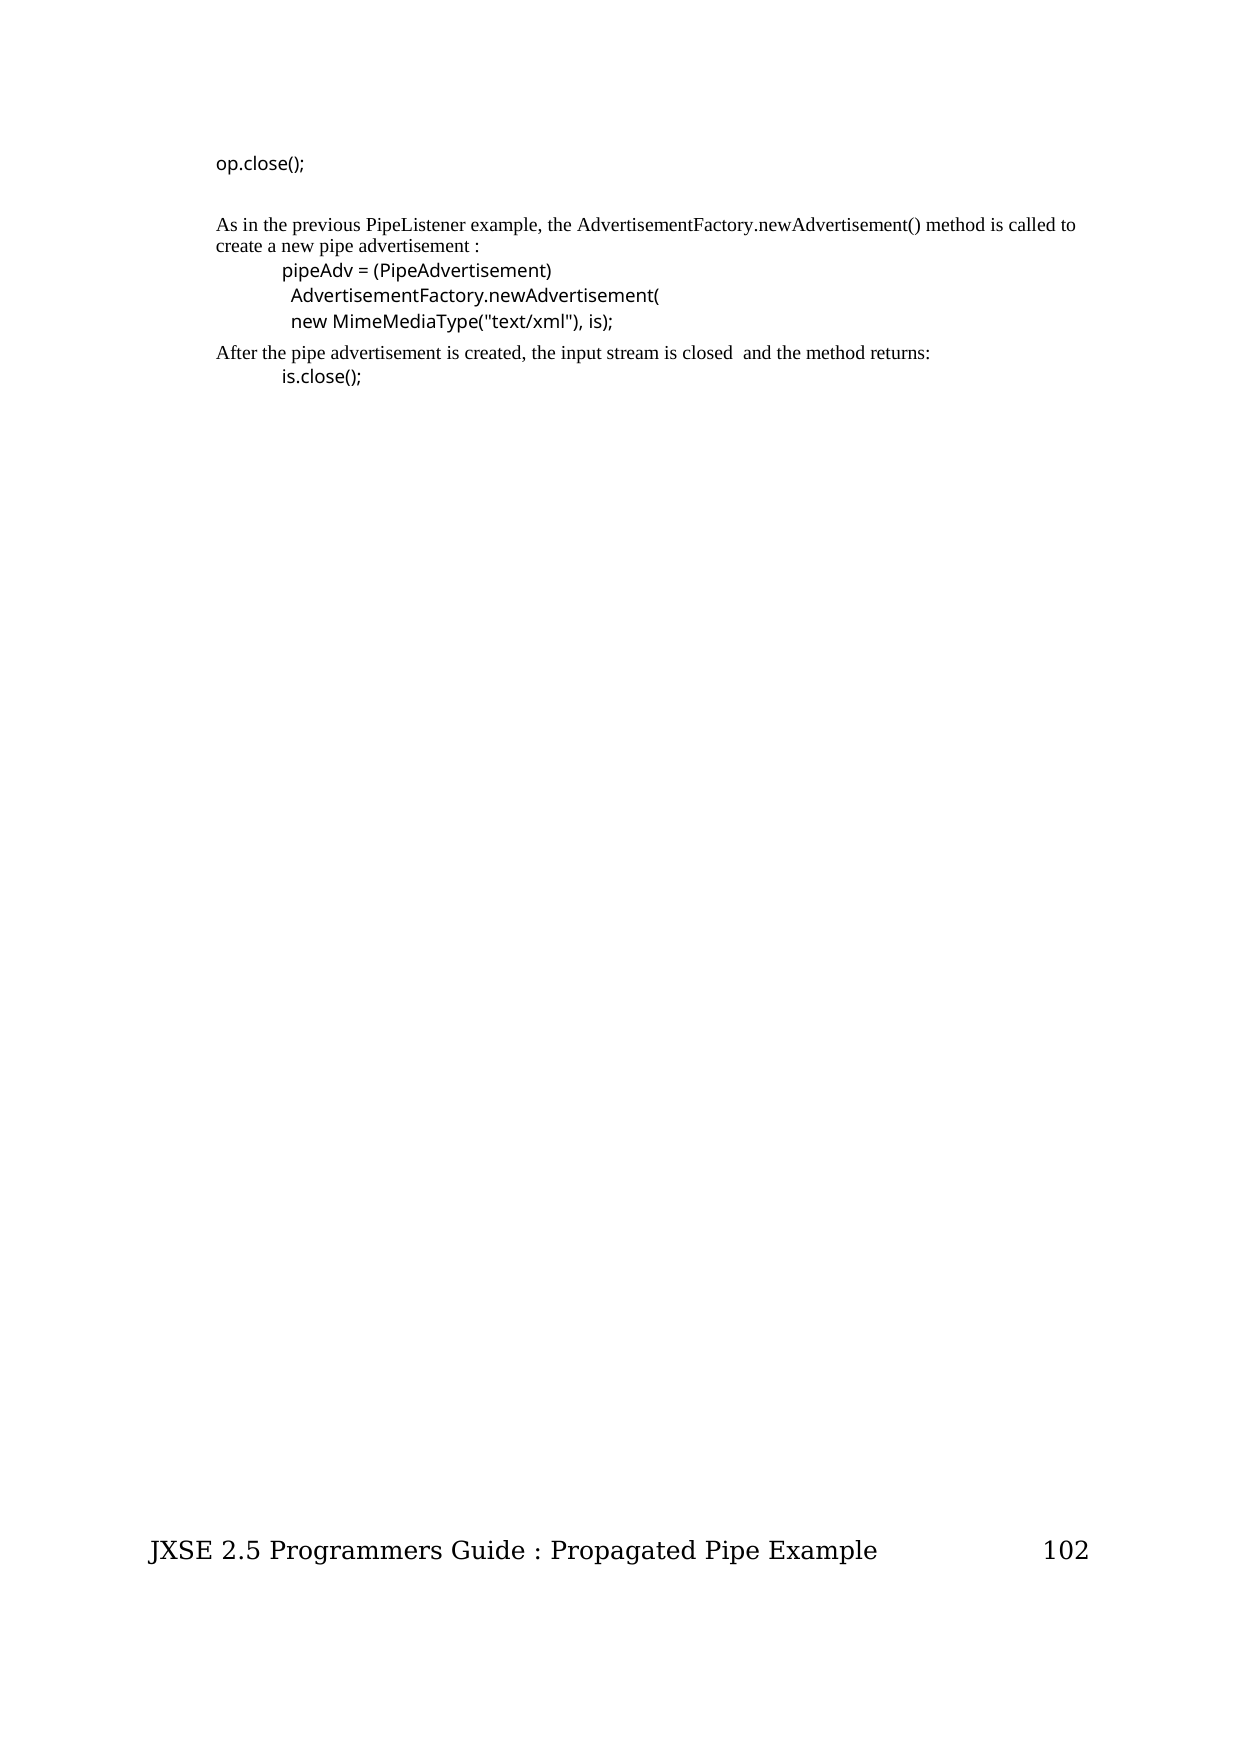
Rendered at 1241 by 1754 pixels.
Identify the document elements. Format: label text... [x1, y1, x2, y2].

text AdvertisementFactory.newAdvertisement( [216, 282, 1090, 308]
text new MimeMediaType("text/xml"), is); [216, 308, 1090, 333]
text As in the previous PipeListener example, the AdvertisementFactory.newAdvertisement() method is called to create a new pipe advertisement : [216, 213, 1090, 257]
text pipeAdv = (PipeAdvertisement) [216, 257, 1090, 282]
text is.close(); [216, 364, 1090, 389]
text After the pipe advertisement is created, the input stream is closed and the method returns: [216, 342, 1090, 364]
text op.close(); [216, 150, 1090, 176]
